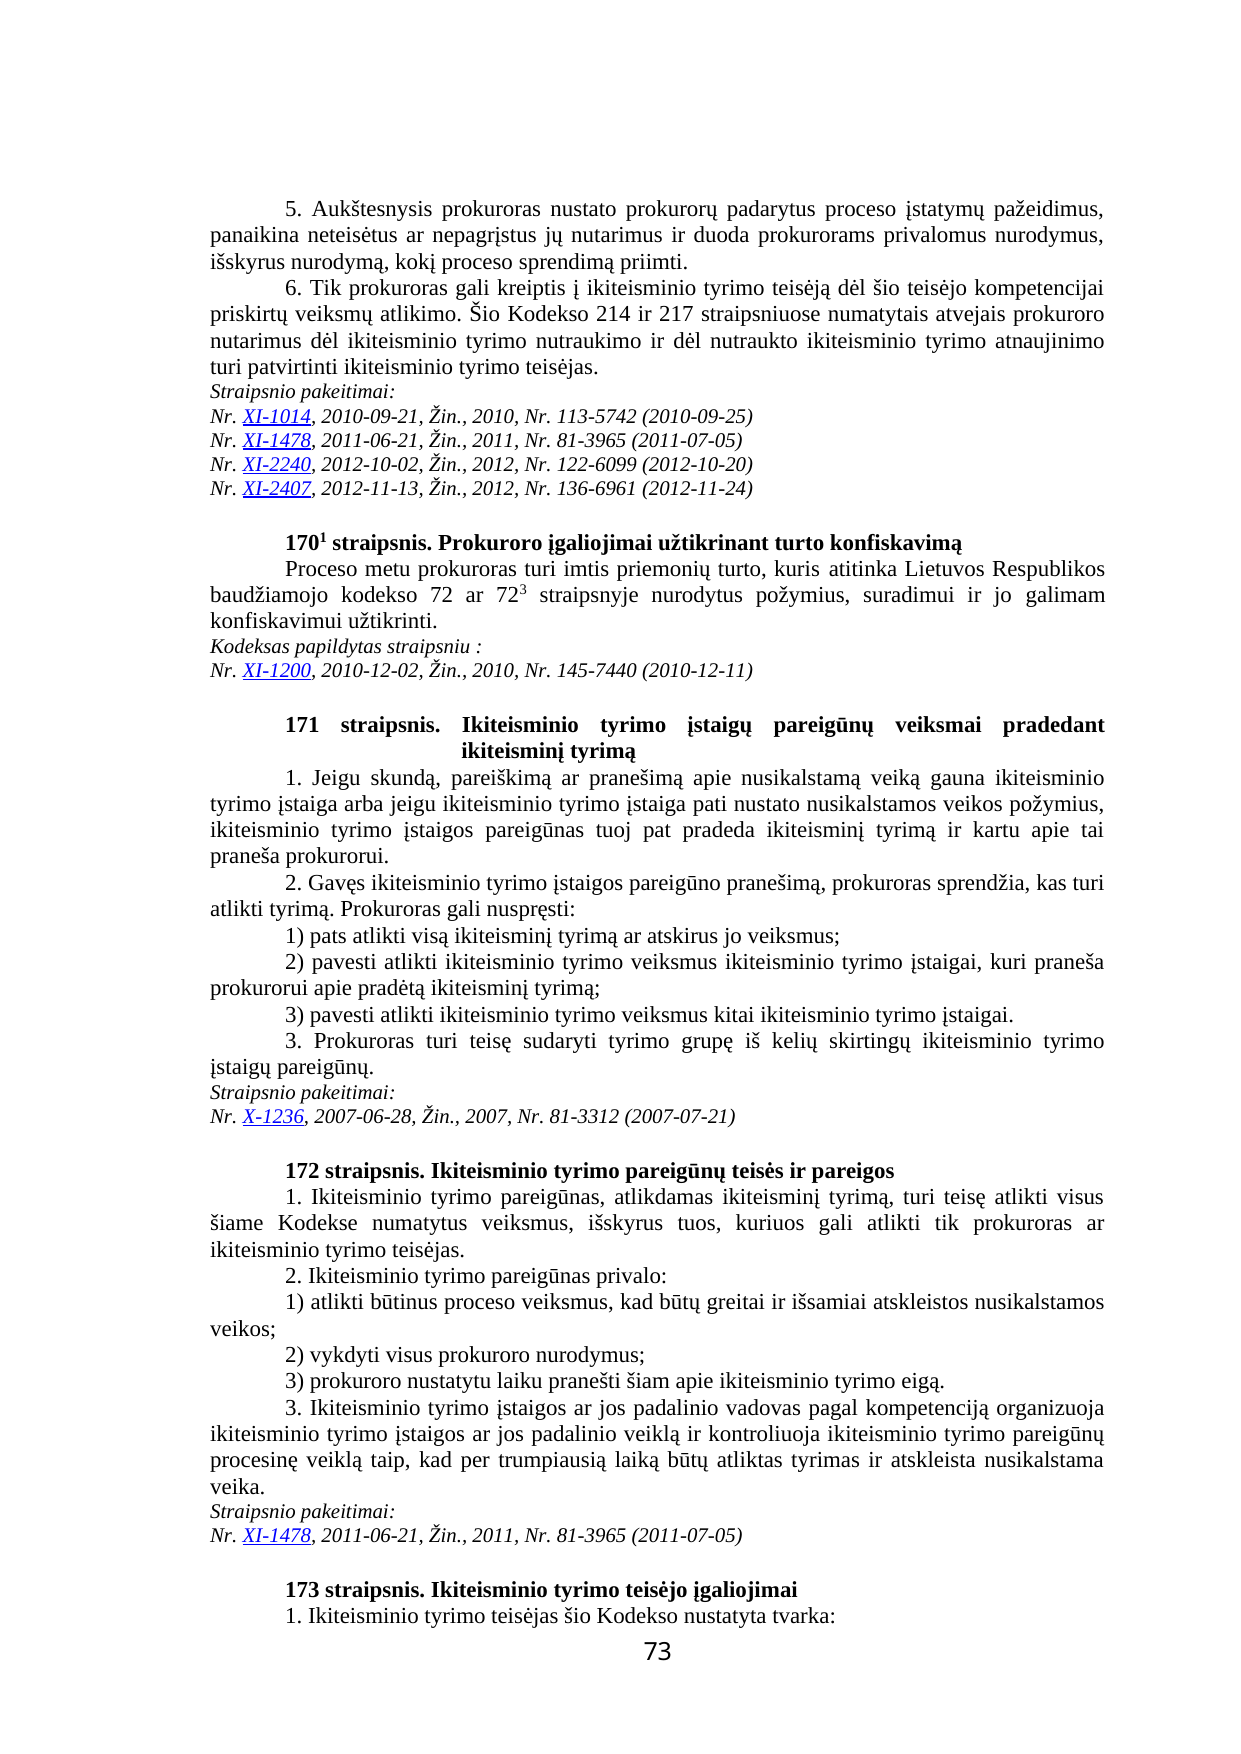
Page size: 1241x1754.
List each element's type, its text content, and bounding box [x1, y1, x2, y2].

text 3. Prokuroras turi teisę sudaryti tyrimo grupę iš kelių skirtingų ikiteisminio tyrimo įstaigų pareigūnų. [210, 1027, 1106, 1080]
text 1. Ikiteisminio tyrimo teisėjas šio Kodekso nustatyta tvarka: [210, 1602, 1106, 1629]
text 1. Ikiteisminio tyrimo pareigūnas, atlikdamas ikiteisminį tyrimą, turi teisę atlikti visus šiame Kodekse numatytus veiksmus, išskyrus tuos, kuriuos gali atlikti tik prokuroras ar ikiteisminio tyrimo teisėjas. [210, 1183, 1106, 1262]
text Straipsnio pakeitimai: [210, 379, 1106, 403]
text 5. Aukštesnysis prokuroras nustato prokurorų padarytus proceso įstatymų pažeidimus, panaikina neteisėtus ar nepagrįstus jų nutarimus ir duoda prokurorams privalomus nurodymus, išskyrus nurodymą, kokį proceso sprendimą priimti. [210, 195, 1106, 274]
text 1) atlikti būtinus proceso veiksmus, kad būtų greitai ir išsamiai atskleistos nusikalstamos veikos; [210, 1288, 1106, 1341]
text 2) pavesti atlikti ikiteisminio tyrimo veiksmus ikiteisminio tyrimo įstaigai, kuri praneša prokurorui apie pradėtą ikiteisminį tyrimą; [210, 948, 1106, 1001]
text Nr. X-1236, 2007-06-28, Žin., 2007, Nr. 81-3312 (2007-07-21) [210, 1104, 1106, 1128]
text 1701 straipsnis. Prokuroro įgaliojimai užtikrinant turto konfiskavimą [210, 528, 1106, 555]
text Straipsnio pakeitimai: [210, 1080, 1106, 1104]
text Straipsnio pakeitimai: [210, 1499, 1106, 1523]
text Kodeksas papildytas straipsniu : [210, 634, 1106, 658]
text 172 straipsnis. Ikiteisminio tyrimo pareigūnų teisės ir pareigos [210, 1157, 1106, 1183]
text Nr. XI-2407, 2012-11-13, Žin., 2012, Nr. 136-6961 (2012-11-24) [210, 476, 1106, 500]
text Nr. XI-2240, 2012-10-02, Žin., 2012, Nr. 122-6099 (2012-10-20) [210, 452, 1106, 476]
text Nr. XI-1014, 2010-09-21, Žin., 2010, Nr. 113-5742 (2010-09-25) [210, 403, 1106, 428]
text 2. Gavęs ikiteisminio tyrimo įstaigos pareigūno pranešimą, prokuroras sprendžia, kas turi atlikti tyrimą. Prokuroras gali nuspręsti: [210, 869, 1106, 922]
text 171 straipsnis. Ikiteisminio tyrimo įstaigų pareigūnų veiksmai pradedant ikiteisminį tyrimą [285, 711, 1106, 763]
text 6. Tik prokuroras gali kreiptis į ikiteisminio tyrimo teisėją dėl šio teisėjo kompetencijai priskirtų veiksmų atlikimo. Šio Kodekso 214 ir 217 straipsniuose numatytais atvejais prokuroro nutarimus dėl ikiteisminio tyrimo nutraukimo ir dėl nutraukto ikiteisminio tyrimo atnaujinimo turi patvirtinti ikiteisminio tyrimo teisėjas. [210, 274, 1106, 379]
text Nr. XI-1200, 2010-12-02, Žin., 2010, Nr. 145-7440 (2010-12-11) [210, 658, 1106, 682]
text 2. Ikiteisminio tyrimo pareigūnas privalo: [210, 1262, 1106, 1288]
text 1. Jeigu skundą, pareiškimą ar pranešimą apie nusikalstamą veiką gauna ikiteisminio tyrimo įstaiga arba jeigu ikiteisminio tyrimo įstaiga pati nustato nusikalstamos veikos požymius, ikiteisminio tyrimo įstaigos pareigūnas tuoj pat pradeda ikiteisminį tyrimą ir kartu apie tai praneša prokurorui. [210, 763, 1106, 869]
text Proceso metu prokuroras turi imtis priemonių turto, kuris atitinka Lietuvos Respublikos baudžiamojo kodekso 72 ar 723 straipsnyje nurodytus požymius, suradimui ir jo galimam konfiskavimui užtikrinti. [210, 555, 1106, 634]
text Nr. XI-1478, 2011-06-21, Žin., 2011, Nr. 81-3965 (2011-07-05) [210, 1523, 1106, 1547]
text 173 straipsnis. Ikiteisminio tyrimo teisėjo įgaliojimai [210, 1576, 1106, 1602]
text 3. Ikiteisminio tyrimo įstaigos ar jos padalinio vadovas pagal kompetenciją organizuoja ikiteisminio tyrimo įstaigos ar jos padalinio veiklą ir kontroliuoja ikiteisminio tyrimo pareigūnų procesinę veiklą taip, kad per trumpiausią laiką būtų atliktas tyrimas ir atskleista nusikalstama veika. [210, 1394, 1106, 1499]
text 3) pavesti atlikti ikiteisminio tyrimo veiksmus kitai ikiteisminio tyrimo įstaigai. [210, 1001, 1106, 1027]
text 3) prokuroro nustatytu laiku pranešti šiam apie ikiteisminio tyrimo eigą. [210, 1367, 1106, 1394]
text Nr. XI-1478, 2011-06-21, Žin., 2011, Nr. 81-3965 (2011-07-05) [210, 428, 1106, 452]
text 2) vykdyti visus prokuroro nurodymus; [210, 1341, 1106, 1367]
text 1) pats atlikti visą ikiteisminį tyrimą ar atskirus jo veiksmus; [210, 922, 1106, 948]
